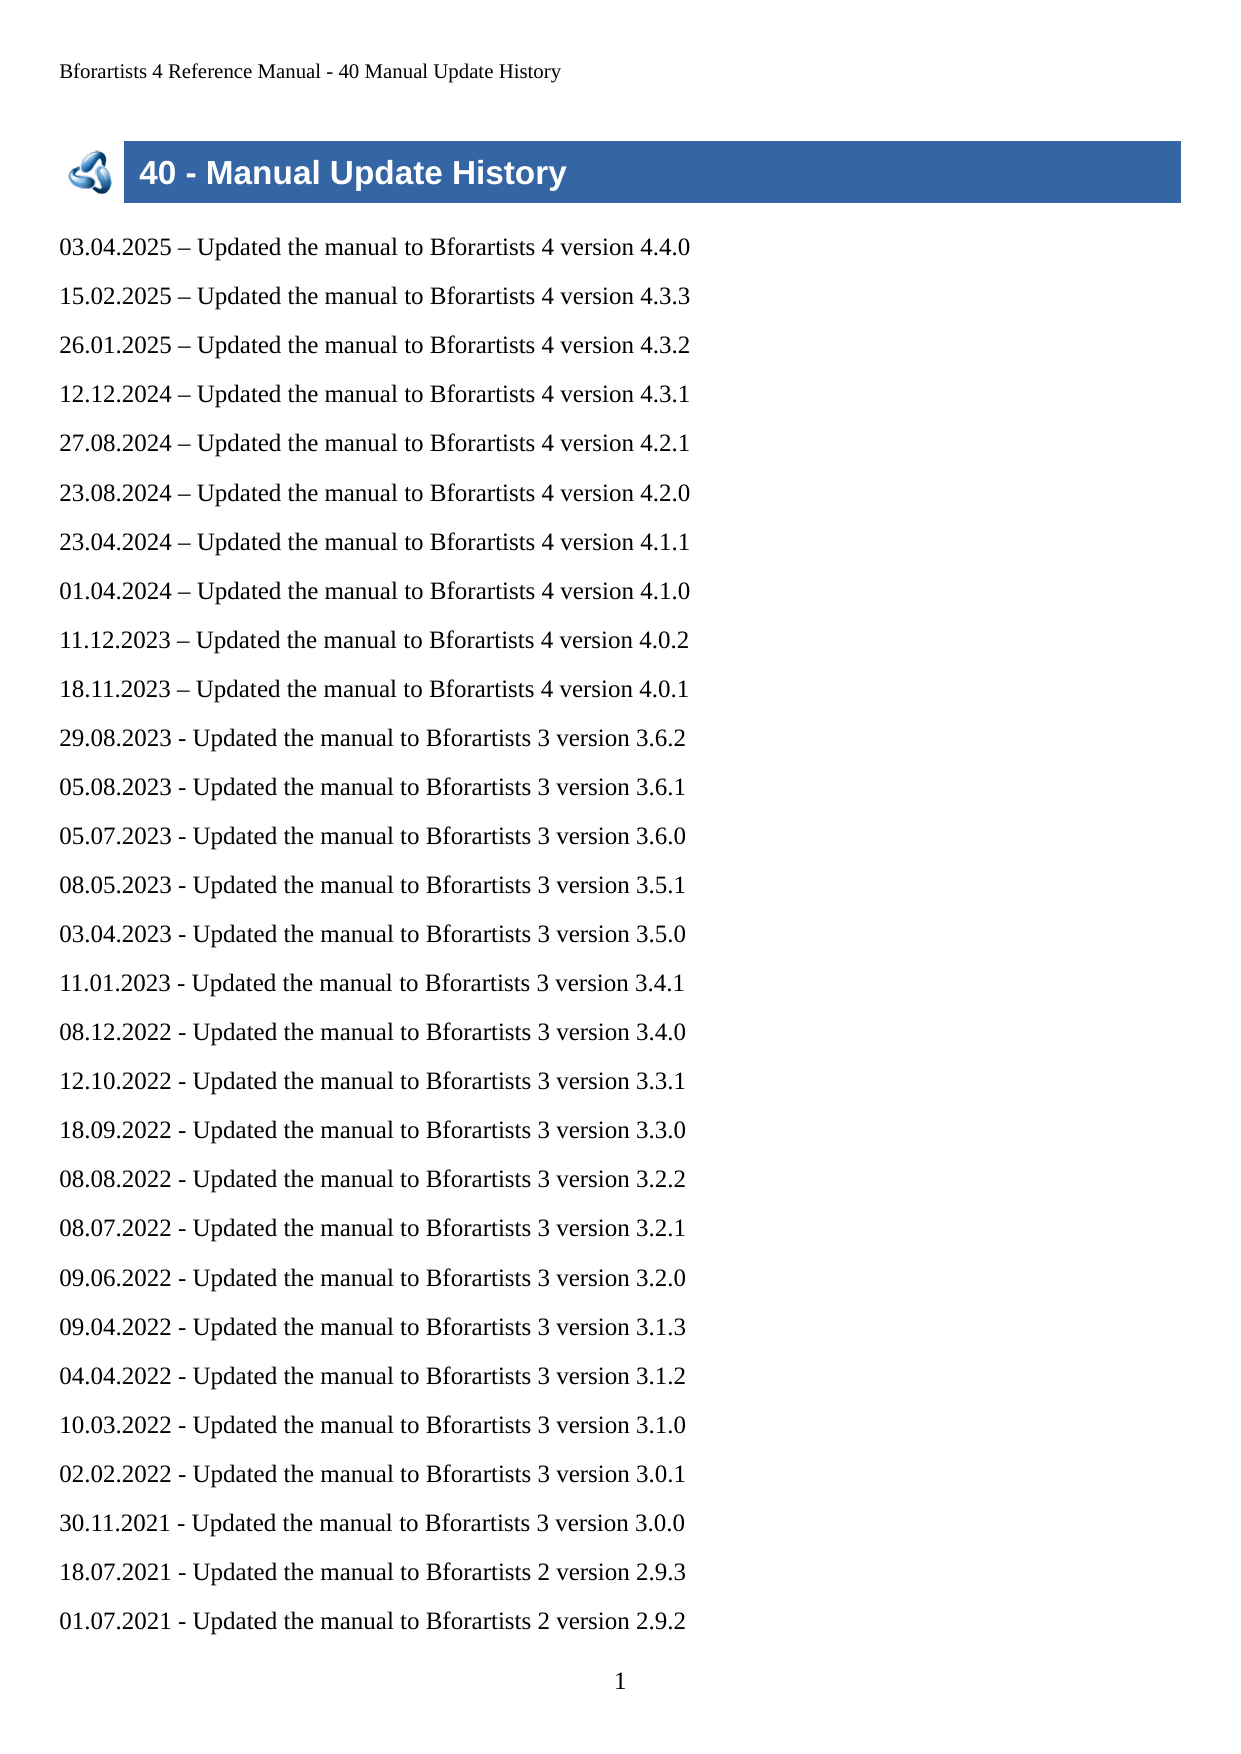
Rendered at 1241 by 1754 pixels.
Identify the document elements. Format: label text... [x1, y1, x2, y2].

picture [65, 147, 114, 197]
text 03.04.2025 – Updated the manual to Bforartists 4 version 4.4.0 [59, 232, 1181, 261]
text 12.12.2024 – Updated the manual to Bforartists 4 version 4.3.1 [59, 379, 1181, 408]
text 08.05.2023 - Updated the manual to Bforartists 3 version 3.5.1 [59, 870, 1181, 899]
text 12.10.2022 - Updated the manual to Bforartists 3 version 3.3.1 [59, 1066, 1181, 1095]
text 08.07.2022 - Updated the manual to Bforartists 3 version 3.2.1 [59, 1213, 1181, 1242]
text 26.01.2025 – Updated the manual to Bforartists 4 version 4.3.2 [59, 330, 1181, 359]
text 01.07.2021 - Updated the manual to Bforartists 2 version 2.9.2 [59, 1606, 1181, 1635]
table_header 40 - Manual Update History [124, 141, 1181, 203]
text 01.04.2024 – Updated the manual to Bforartists 4 version 4.1.0 [59, 576, 1181, 604]
text 23.08.2024 – Updated the manual to Bforartists 4 version 4.2.0 [59, 478, 1181, 506]
text 18.09.2022 - Updated the manual to Bforartists 3 version 3.3.0 [59, 1115, 1181, 1144]
text 15.02.2025 – Updated the manual to Bforartists 4 version 4.3.3 [59, 281, 1181, 310]
text 23.04.2024 – Updated the manual to Bforartists 4 version 4.1.1 [59, 527, 1181, 555]
text 27.08.2024 – Updated the manual to Bforartists 4 version 4.2.1 [59, 428, 1181, 457]
text 08.12.2022 - Updated the manual to Bforartists 3 version 3.4.0 [59, 1017, 1181, 1046]
text 30.11.2021 - Updated the manual to Bforartists 3 version 3.0.0 [59, 1508, 1181, 1537]
table_header [59, 141, 124, 203]
text 10.03.2022 - Updated the manual to Bforartists 3 version 3.1.0 [59, 1410, 1181, 1438]
text 08.08.2022 - Updated the manual to Bforartists 3 version 3.2.2 [59, 1164, 1181, 1193]
text 03.04.2023 - Updated the manual to Bforartists 3 version 3.5.0 [59, 919, 1181, 948]
text 02.02.2022 - Updated the manual to Bforartists 3 version 3.0.1 [59, 1459, 1181, 1488]
text 29.08.2023 - Updated the manual to Bforartists 3 version 3.6.2 [59, 723, 1181, 752]
text 09.04.2022 - Updated the manual to Bforartists 3 version 3.1.3 [59, 1312, 1181, 1340]
text 04.04.2022 - Updated the manual to Bforartists 3 version 3.1.2 [59, 1361, 1181, 1389]
text 18.07.2021 - Updated the manual to Bforartists 2 version 2.9.3 [59, 1557, 1181, 1586]
text 11.12.2023 – Updated the manual to Bforartists 4 version 4.0.2 [59, 625, 1181, 653]
text 05.08.2023 - Updated the manual to Bforartists 3 version 3.6.1 [59, 772, 1181, 801]
text 05.07.2023 - Updated the manual to Bforartists 3 version 3.6.0 [59, 821, 1181, 850]
text 18.11.2023 – Updated the manual to Bforartists 4 version 4.0.1 [59, 674, 1181, 703]
text 09.06.2022 - Updated the manual to Bforartists 3 version 3.2.0 [59, 1263, 1181, 1291]
text 11.01.2023 - Updated the manual to Bforartists 3 version 3.4.1 [59, 968, 1181, 997]
